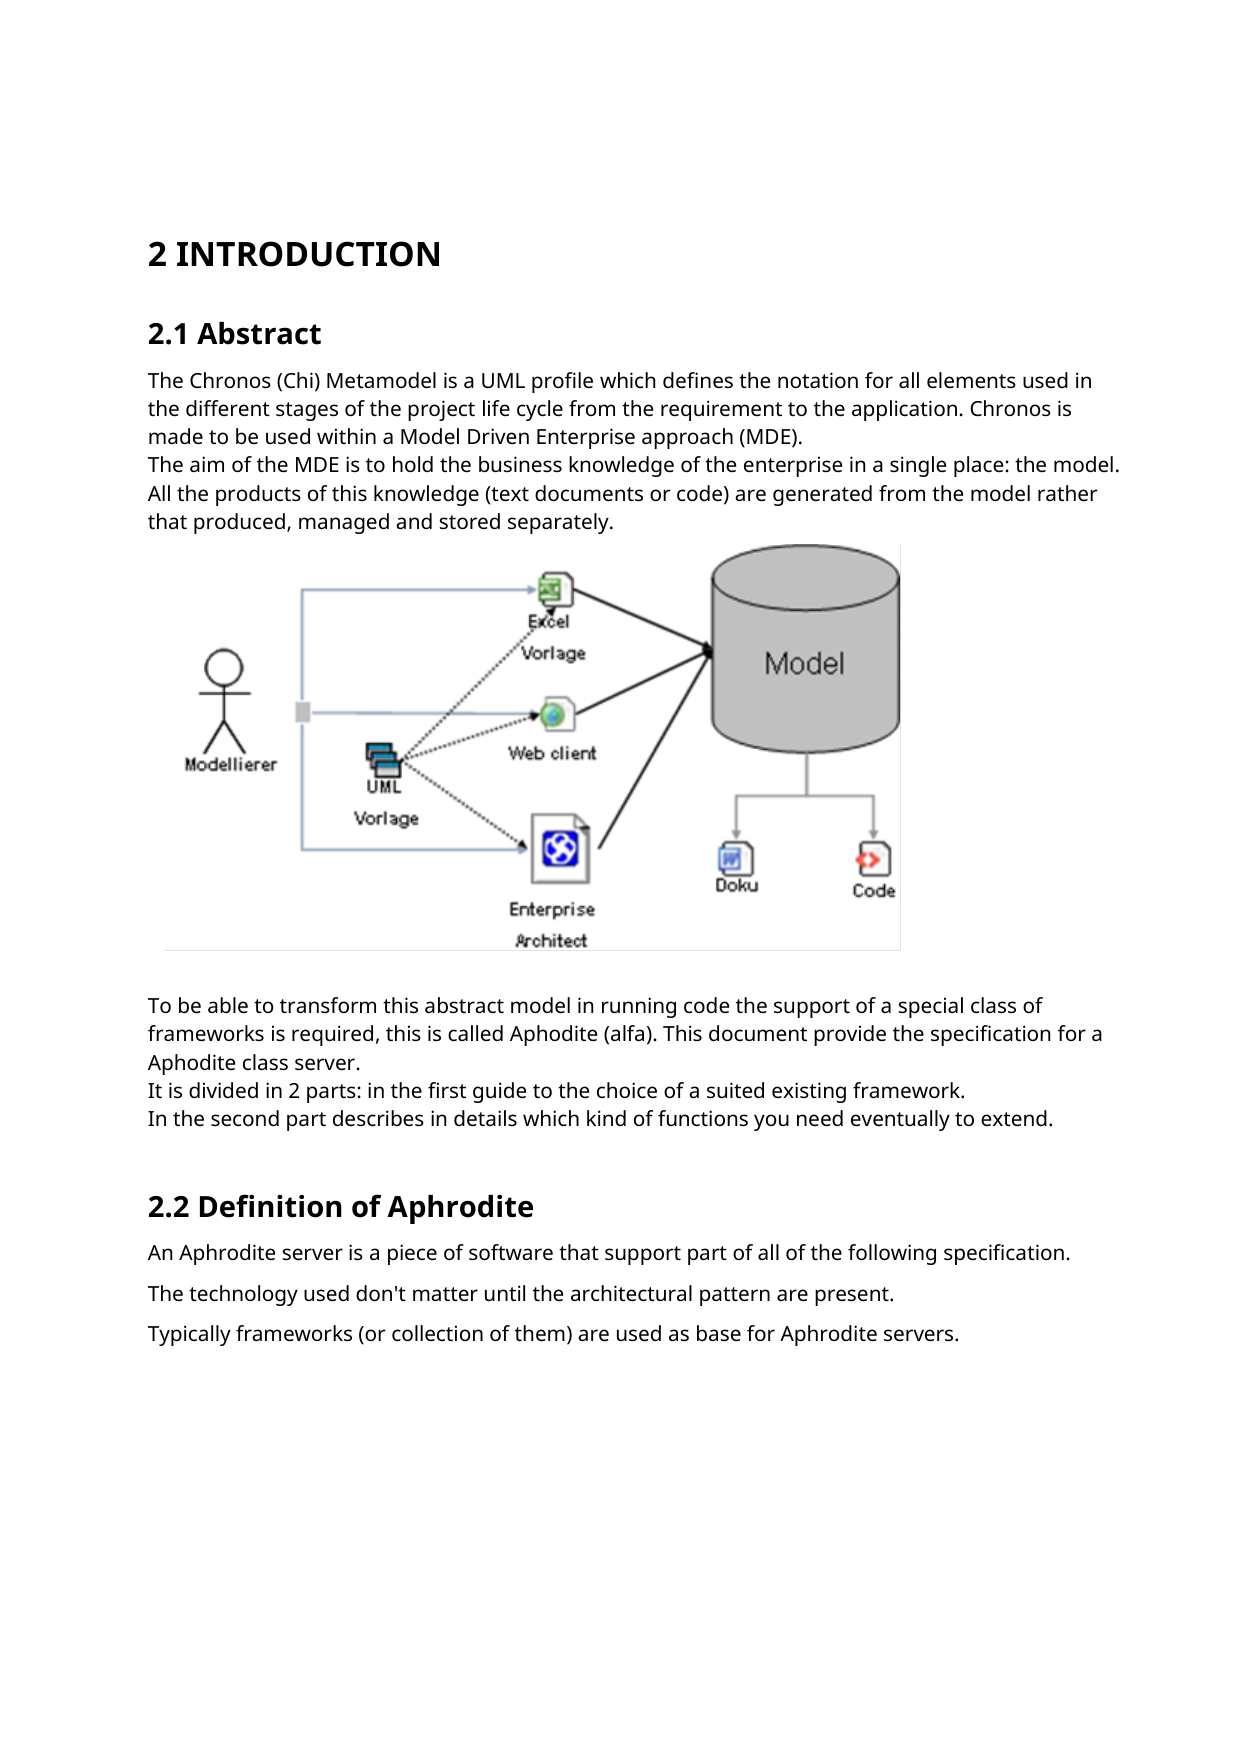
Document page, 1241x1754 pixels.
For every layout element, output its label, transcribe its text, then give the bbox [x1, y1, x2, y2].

text The Chronos (Chi) Metamodel is a UML profile which defines the notation for all elements used in the different stages of the project life cycle from the requirement to the application. Chronos is made to be used within a Model Driven Enterprise approach (MDE). [148, 366, 1122, 450]
text Typically frameworks (or collection of them) are used as base for Aphrodite servers. [148, 1319, 1122, 1348]
text It is divided in 2 parts: in the first guide to the choice of a suited existing framework. [148, 1076, 1122, 1104]
text An Aphrodite server is a piece of software that support part of all of the following specification. [148, 1238, 1122, 1266]
text The aim of the MDE is to hold the business knowledge of the enterprise in a single place: the model. [148, 450, 1122, 479]
text In the second part describes in details which kind of functions you need eventually to extend. [148, 1104, 1122, 1132]
picture [164, 544, 902, 954]
text The technology used don't matter until the architectural pattern are present. [148, 1279, 1122, 1307]
subtitle Abstract [148, 313, 1122, 353]
text To be able to transform this abstract model in running code the support of a special class of frameworks is required, this is called Aphodite (alfa). This document provide the specification for a Aphodite class server. [148, 991, 1122, 1076]
subtitle INTRODUCTION [148, 230, 1122, 276]
subtitle Definition of Aphrodite [148, 1186, 1122, 1226]
text All the products of this knowledge (text documents or code) are generated from the model rather that produced, managed and stored separately. [148, 479, 1122, 535]
